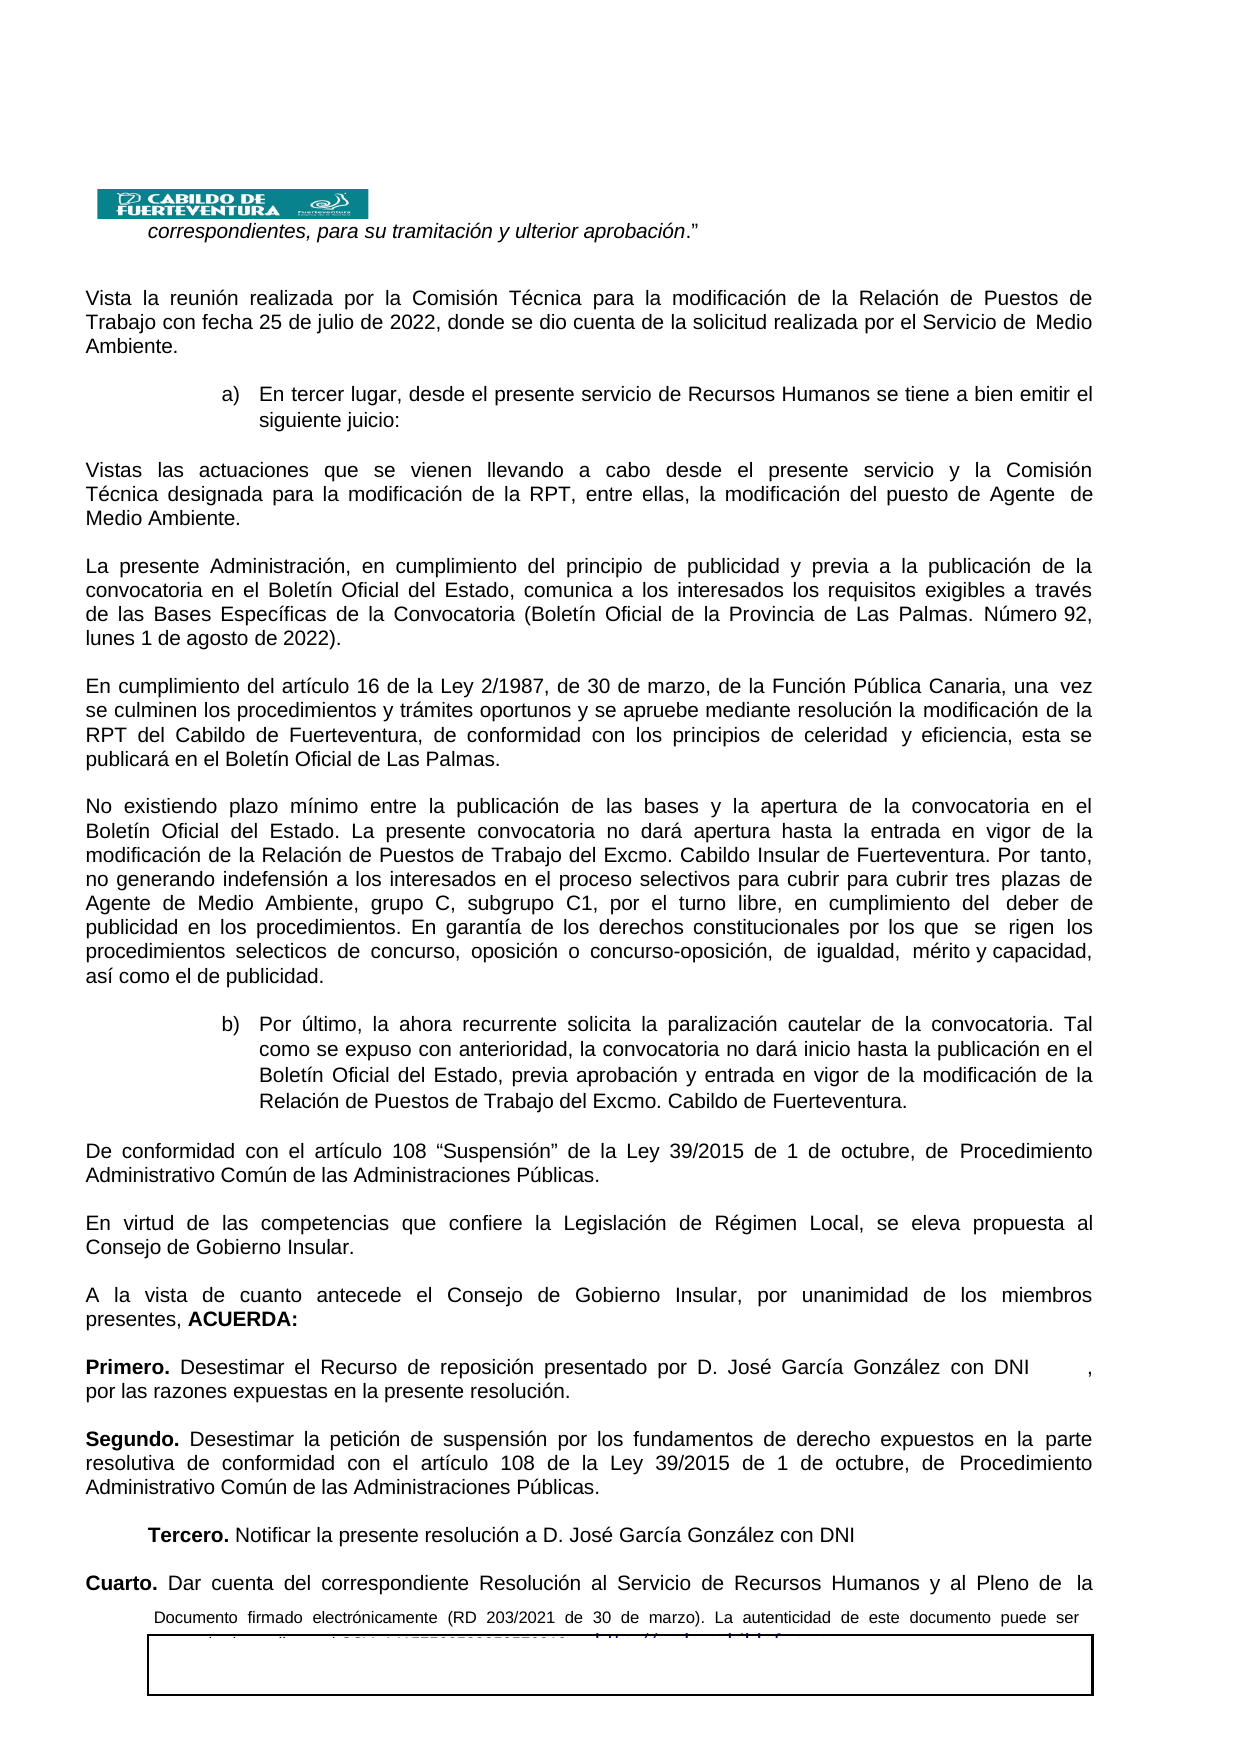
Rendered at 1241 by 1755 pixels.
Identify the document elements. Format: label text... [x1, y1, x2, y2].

text Tercero. Notificar la presente resolución a D. José García González con DNI [148, 1523, 1107, 1547]
text Segundo. Desestimar la petición de suspensión por los fundamentos de derecho expuestos en la parte resolutiva de conformidad con el artículo 108 de la Ley 39/2015 de 1 de octubre, de Procedimiento Administrativo Común de las Administraciones Públicas. [85, 1427, 1093, 1499]
text Cuarto. Dar cuenta del correspondiente Resolución al Servicio de Recursos Humanos y al Pleno de la [85, 1571, 1093, 1595]
text Vistas las actuaciones que se vienen llevando a cabo desde el presente servicio y la Comisión Técnica designada para la modificación de la RPT, entre ellas, la modificación del puesto de Agente de Medio Ambiente. [85, 458, 1093, 530]
text No existiendo plazo mínimo entre la publicación de las bases y la apertura de la convocatoria en el Boletín Oficial del Estado. La presente convocatoria no dará apertura hasta la entrada en vigor de la modificación de la Relación de Puestos de Trabajo del Excmo. Cabildo Insular de Fuerteventura. Por tanto, no generando indefensión a los interesados en el proceso selectivos para cubrir para cubrir tres plazas de Agente de Medio Ambiente, grupo C, subgrupo C1, por el turno libre, en cumplimiento del deber de publicidad en los procedimientos. En garantía de los derechos constitucionales por los que se rigen los procedimientos selecticos de concurso, oposición o concurso-oposición, de igualdad, mérito y capacidad, así como el de publicidad. [85, 794, 1093, 987]
text En virtud de las competencias que confiere la Legislación de Régimen Local, se eleva propuesta al Consejo de Gobierno Insular. [85, 1211, 1093, 1259]
text A la vista de cuanto antecede el Consejo de Gobierno Insular, por unanimidad de los miembros presentes, ACUERDA: [85, 1283, 1093, 1331]
picture [97, 189, 369, 219]
text correspondientes, para su tramitación y ulterior aprobación.” [148, 219, 1093, 243]
list En tercer lugar, desde el presente servicio de Recursos Humanos se tiene a bien emitir el siguiente juicio: [221, 382, 1093, 432]
text Vista la reunión realizada por la Comisión Técnica para la modificación de la Relación de Puestos de Trabajo con fecha 25 de julio de 2022, donde se dio cuenta de la solicitud realizada por el Servicio de Medio Ambiente. [85, 286, 1093, 358]
text Primero. Desestimar el Recurso de reposición presentado por D. José García González con DNI , por las razones expuestas en la presente resolución. [85, 1354, 1093, 1403]
text De conformidad con el artículo 108 “Suspensión” de la Ley 39/2015 de 1 de octubre, de Procedimiento Administrativo Común de las Administraciones Públicas. [85, 1139, 1093, 1187]
text La presente Administración, en cumplimiento del principio de publicidad y previa a la publicación de la convocatoria en el Boletín Oficial del Estado, comunica a los interesados los requisitos exigibles a través de las Bases Específicas de la Convocatoria (Boletín Oficial de la Provincia de Las Palmas. Número 92, lunes 1 de agosto de 2022). [85, 554, 1093, 650]
list Por último, la ahora recurrente solicita la paralización cautelar de la convocatoria. Tal como se expuso con anterioridad, la convocatoria no dará inicio hasta la publicación en el Boletín Oficial del Estado, previa aprobación y entrada en vigor de la modificación de la Relación de Puestos de Trabajo del Excmo. Cabildo de Fuerteventura. [221, 1011, 1093, 1113]
text En cumplimiento del artículo 16 de la Ley 2/1987, de 30 de marzo, de la Función Pública Canaria, una vez se culminen los procedimientos y trámites oportunos y se apruebe mediante resolución la modificación de la RPT del Cabildo de Fuerteventura, de conformidad con los principios de celeridad y eficiencia, esta se publicará en el Boletín Oficial de Las Palmas. [85, 674, 1093, 771]
